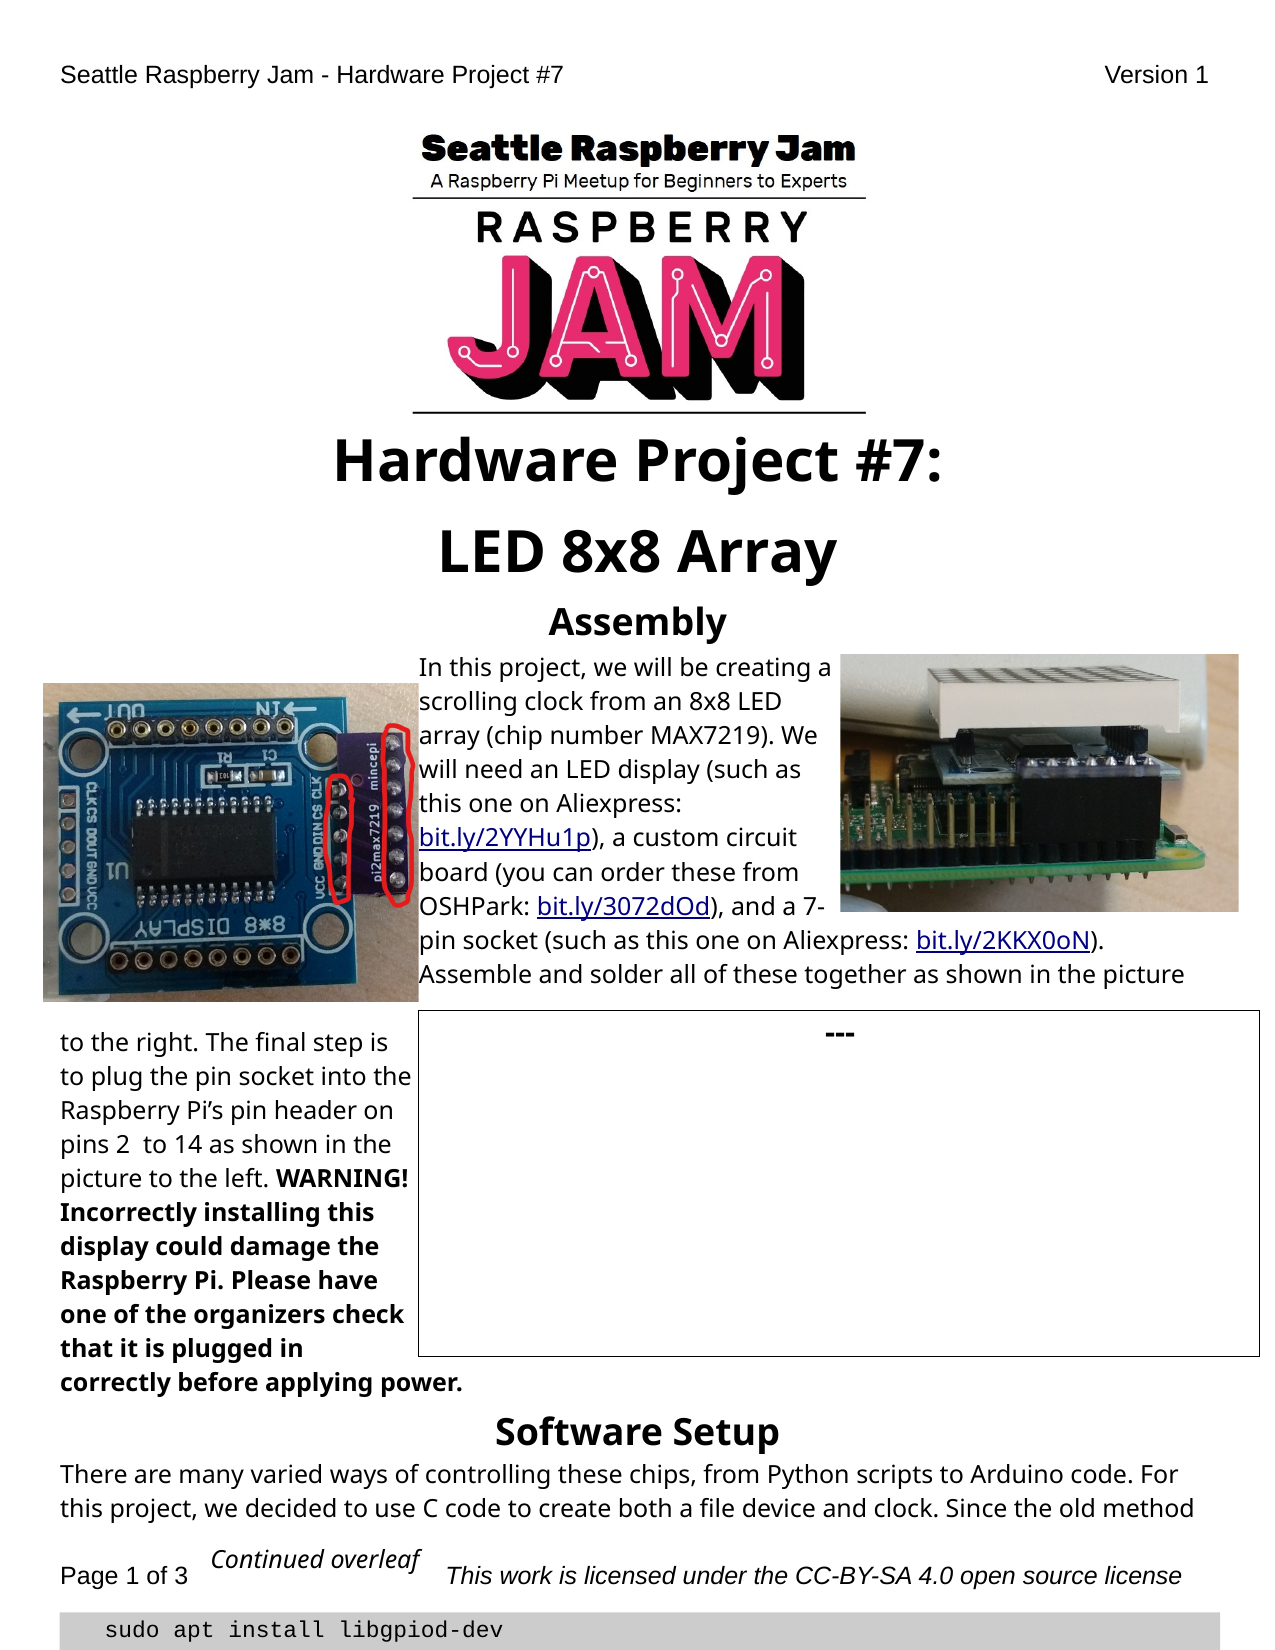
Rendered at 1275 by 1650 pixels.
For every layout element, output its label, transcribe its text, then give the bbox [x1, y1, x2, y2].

subtitle Software Setup [60, 1405, 1215, 1456]
text There are many varied ways of controlling these chips, from Python scripts to Arduino code. For this project, we decided to use C code to create both a file device and clock. Since the old method [60, 1456, 1215, 1524]
picture [405, 118, 871, 419]
picture [43, 683, 419, 1002]
picture [840, 654, 1239, 912]
title Hardware Project #7: [60, 419, 1215, 498]
subtitle Assembly [60, 596, 1215, 647]
title LED 8x8 Array [60, 510, 1215, 590]
text In this project, we will be creating a scrolling clock from an 8x8 LED array (chip number MAX7219). We will need an LED display (such as this one on Aliexpress: bit.ly/2YYHu1p), a custom circuit board (you can order these from OSHPark: bit.ly/3072dOd), and a 7-pin socket (such as this one on Aliexpress: bit.ly/2KKX0oN). Assemble and solder all of these together as shown in the picture to the right. The final step is to plug the pin socket into the Raspberry Pi’s pin header on pins 2 to 14 as shown in the picture to the left. WARNING! Incorrectly installing this display could damage the Raspberry Pi. Please have one of the organizers check that it is plugged in correctly before applying power. [60, 650, 1215, 1399]
